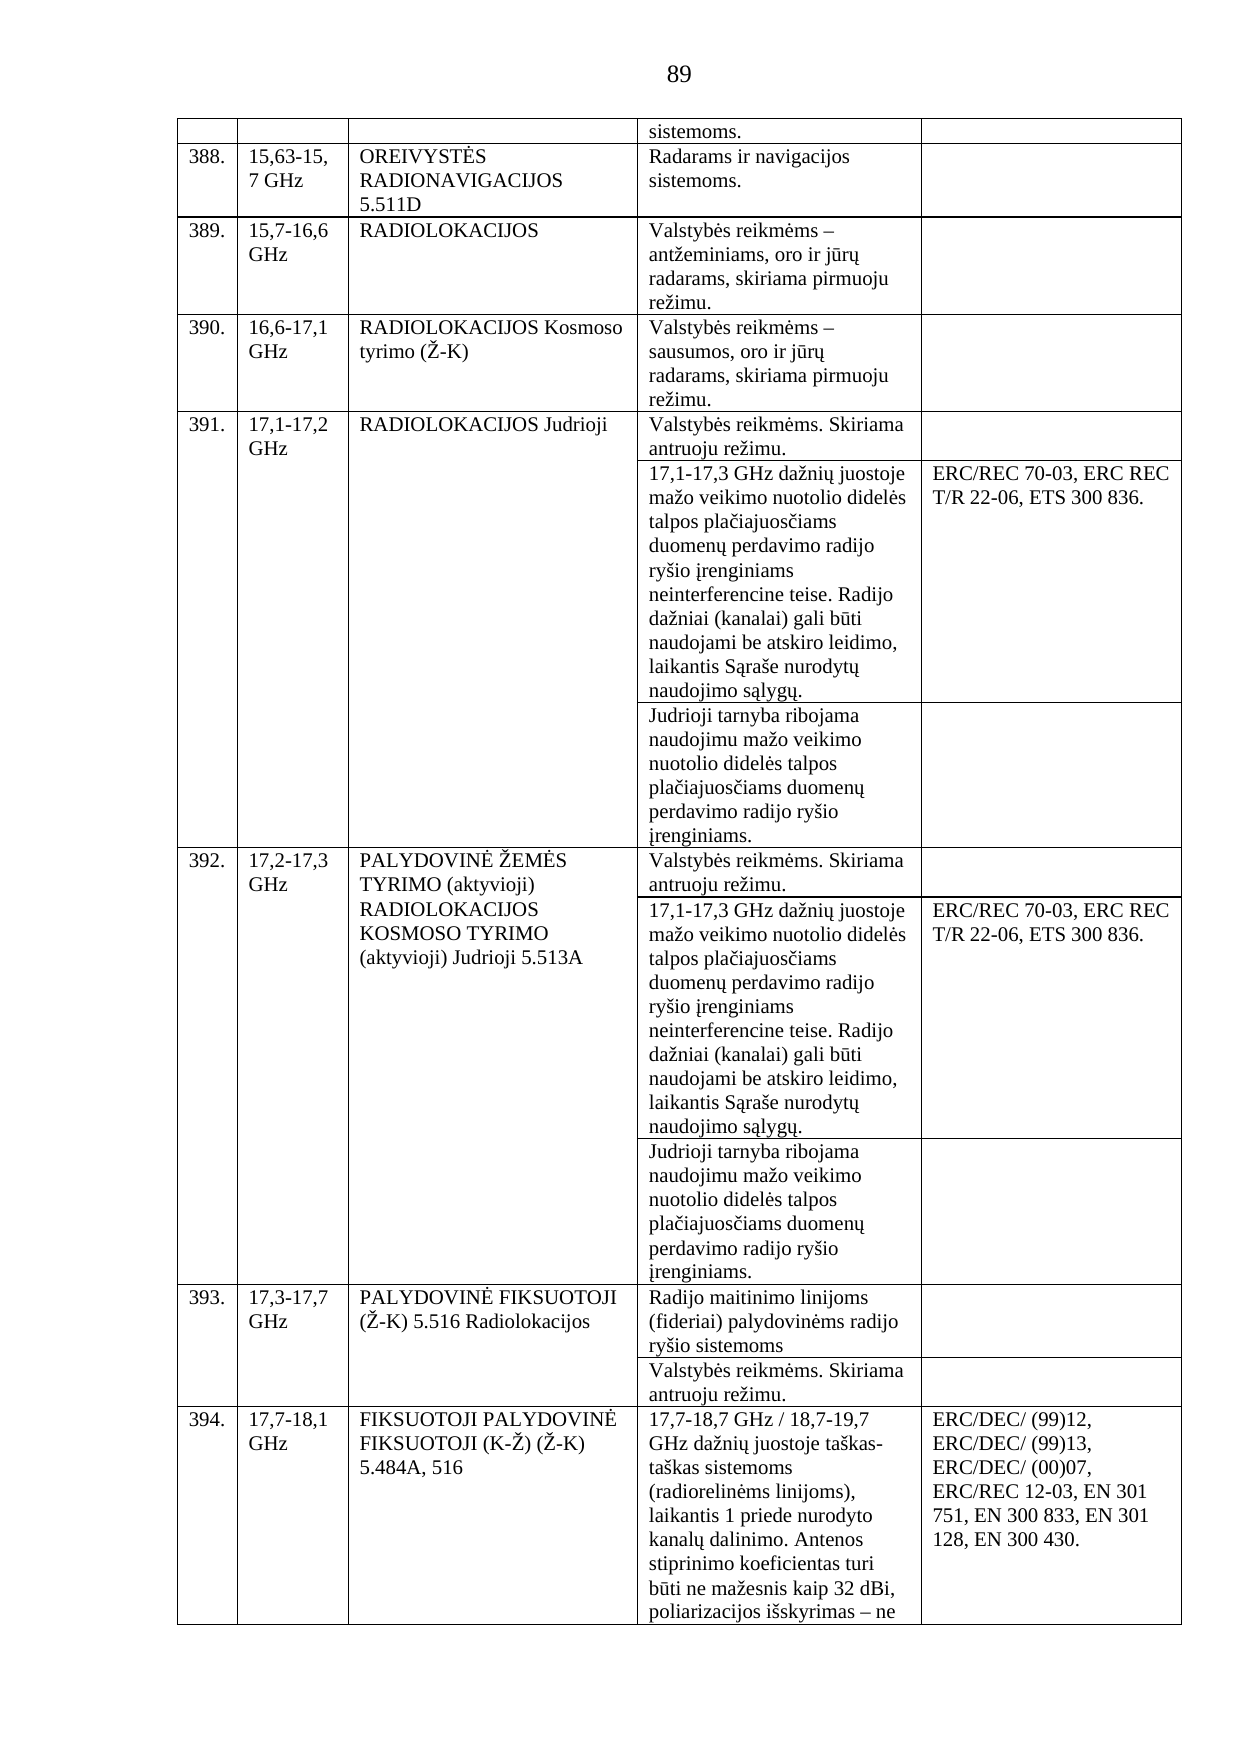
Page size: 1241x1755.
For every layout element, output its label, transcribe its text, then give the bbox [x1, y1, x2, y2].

table_cell ERC/DEC/ (99)12, ERC/DEC/ (99)13, ERC/DEC/ (00)07, ERC/REC 12-03, EN 301 751, EN 300 833, EN 301 128, EN 300 430. [922, 1407, 1181, 1623]
table_cell 392. [178, 848, 237, 1283]
table_cell 15,63-15, 7 GHz [238, 144, 348, 216]
table_cell 17,7-18,1 GHz [238, 1407, 348, 1623]
table_cell 17,3-17,7 GHz [238, 1285, 348, 1406]
table_cell RADIOLOKACIJOS Kosmoso tyrimo (Ž-K) [349, 315, 637, 411]
table_cell RADIOLOKACIJOS Judrioji [349, 412, 637, 847]
table_cell 16,6-17,1 GHz [238, 315, 348, 411]
table_cell 17,1-17,3 GHz dažnių juostoje mažo veikimo nuotolio didelės talpos plačiajuosčiams duomenų perdavimo radijo ryšio įrenginiams neinterferencine teise. Radijo dažniai (kanalai) gali būti naudojami be atskiro leidimo, laikantis Sąraše nurodytų naudojimo sąlygų. [638, 898, 921, 1138]
table_cell ERC/REC 70-03, ERC REC T/R 22-06, ETS 300 836. [922, 461, 1181, 702]
table_cell Radijo maitinimo linijoms (fideriai) palydovinėms radijo ryšio sistemoms [638, 1285, 921, 1357]
table_cell Valstybės reikmėms – antžeminiams, oro ir jūrų radarams, skiriama pirmuoju režimu. [638, 218, 921, 314]
table_cell [922, 119, 1181, 143]
table_cell OREIVYSTĖS RADIONAVIGACIJOS 5.511D [349, 144, 637, 216]
table_cell RADIOLOKACIJOS [349, 218, 637, 314]
table_cell 17,1-17,3 GHz dažnių juostoje mažo veikimo nuotolio didelės talpos plačiajuosčiams duomenų perdavimo radijo ryšio įrenginiams neinterferencine teise. Radijo dažniai (kanalai) gali būti naudojami be atskiro leidimo, laikantis Sąraše nurodytų naudojimo sąlygų. [638, 461, 921, 702]
table_cell [349, 119, 637, 143]
table_cell [922, 703, 1181, 847]
table_cell 17,7-18,7 GHz / 18,7-19,7 GHz dažnių juostoje taškas- taškas sistemoms (radiorelinėms linijoms), laikantis 1 priede nurodyto kanalų dalinimo. Antenos stiprinimo koeficientas turi būti ne mažesnis kaip 32 dBi, poliarizacijos išskyrimas – ne [638, 1407, 921, 1623]
table_cell [922, 218, 1181, 314]
table_cell Valstybės reikmėms. Skiriama antruoju režimu. [638, 412, 921, 460]
table_cell [922, 848, 1181, 896]
table_cell [238, 119, 348, 143]
table_cell ERC/REC 70-03, ERC REC T/R 22-06, ETS 300 836. [922, 898, 1181, 1138]
table_cell 17,2-17,3 GHz [238, 848, 348, 1283]
table_cell Valstybės reikmėms – sausumos, oro ir jūrų radarams, skiriama pirmuoju režimu. [638, 315, 921, 411]
table_cell sistemoms. [638, 119, 921, 143]
table_cell [178, 119, 237, 143]
table_cell PALYDOVINĖ FIKSUOTOJI (Ž-K) 5.516 Radiolokacijos [349, 1285, 637, 1406]
table_cell [922, 144, 1181, 216]
table_cell 393. [178, 1285, 237, 1406]
table_cell [922, 315, 1181, 411]
table_cell [922, 412, 1181, 460]
table_cell Valstybės reikmėms. Skiriama antruoju režimu. [638, 1358, 921, 1406]
table_cell 391. [178, 412, 237, 847]
table_cell [922, 1358, 1181, 1406]
table_cell [922, 1285, 1181, 1357]
table_cell Radarams ir navigacijos sistemoms. [638, 144, 921, 216]
table_cell 388. [178, 144, 237, 216]
table_cell PALYDOVINĖ ŽEMĖS TYRIMO (aktyvioji) RADIOLOKACIJOS KOSMOSO TYRIMO (aktyvioji) Judrioji 5.513A [349, 848, 637, 1283]
table_cell Judrioji tarnyba ribojama naudojimu mažo veikimo nuotolio didelės talpos plačiajuosčiams duomenų perdavimo radijo ryšio įrenginiams. [638, 1139, 921, 1283]
table_cell 17,1-17,2 GHz [238, 412, 348, 847]
table_cell 389. [178, 218, 237, 314]
table_cell [922, 1139, 1181, 1283]
table_cell 390. [178, 315, 237, 411]
table_cell Valstybės reikmėms. Skiriama antruoju režimu. [638, 848, 921, 896]
table_cell Judrioji tarnyba ribojama naudojimu mažo veikimo nuotolio didelės talpos plačiajuosčiams duomenų perdavimo radijo ryšio įrenginiams. [638, 703, 921, 847]
table_cell 394. [178, 1407, 237, 1623]
table_cell 15,7-16,6 GHz [238, 218, 348, 314]
table_cell FIKSUOTOJI PALYDOVINĖ FIKSUOTOJI (K-Ž) (Ž-K) 5.484A, 516 [349, 1407, 637, 1623]
